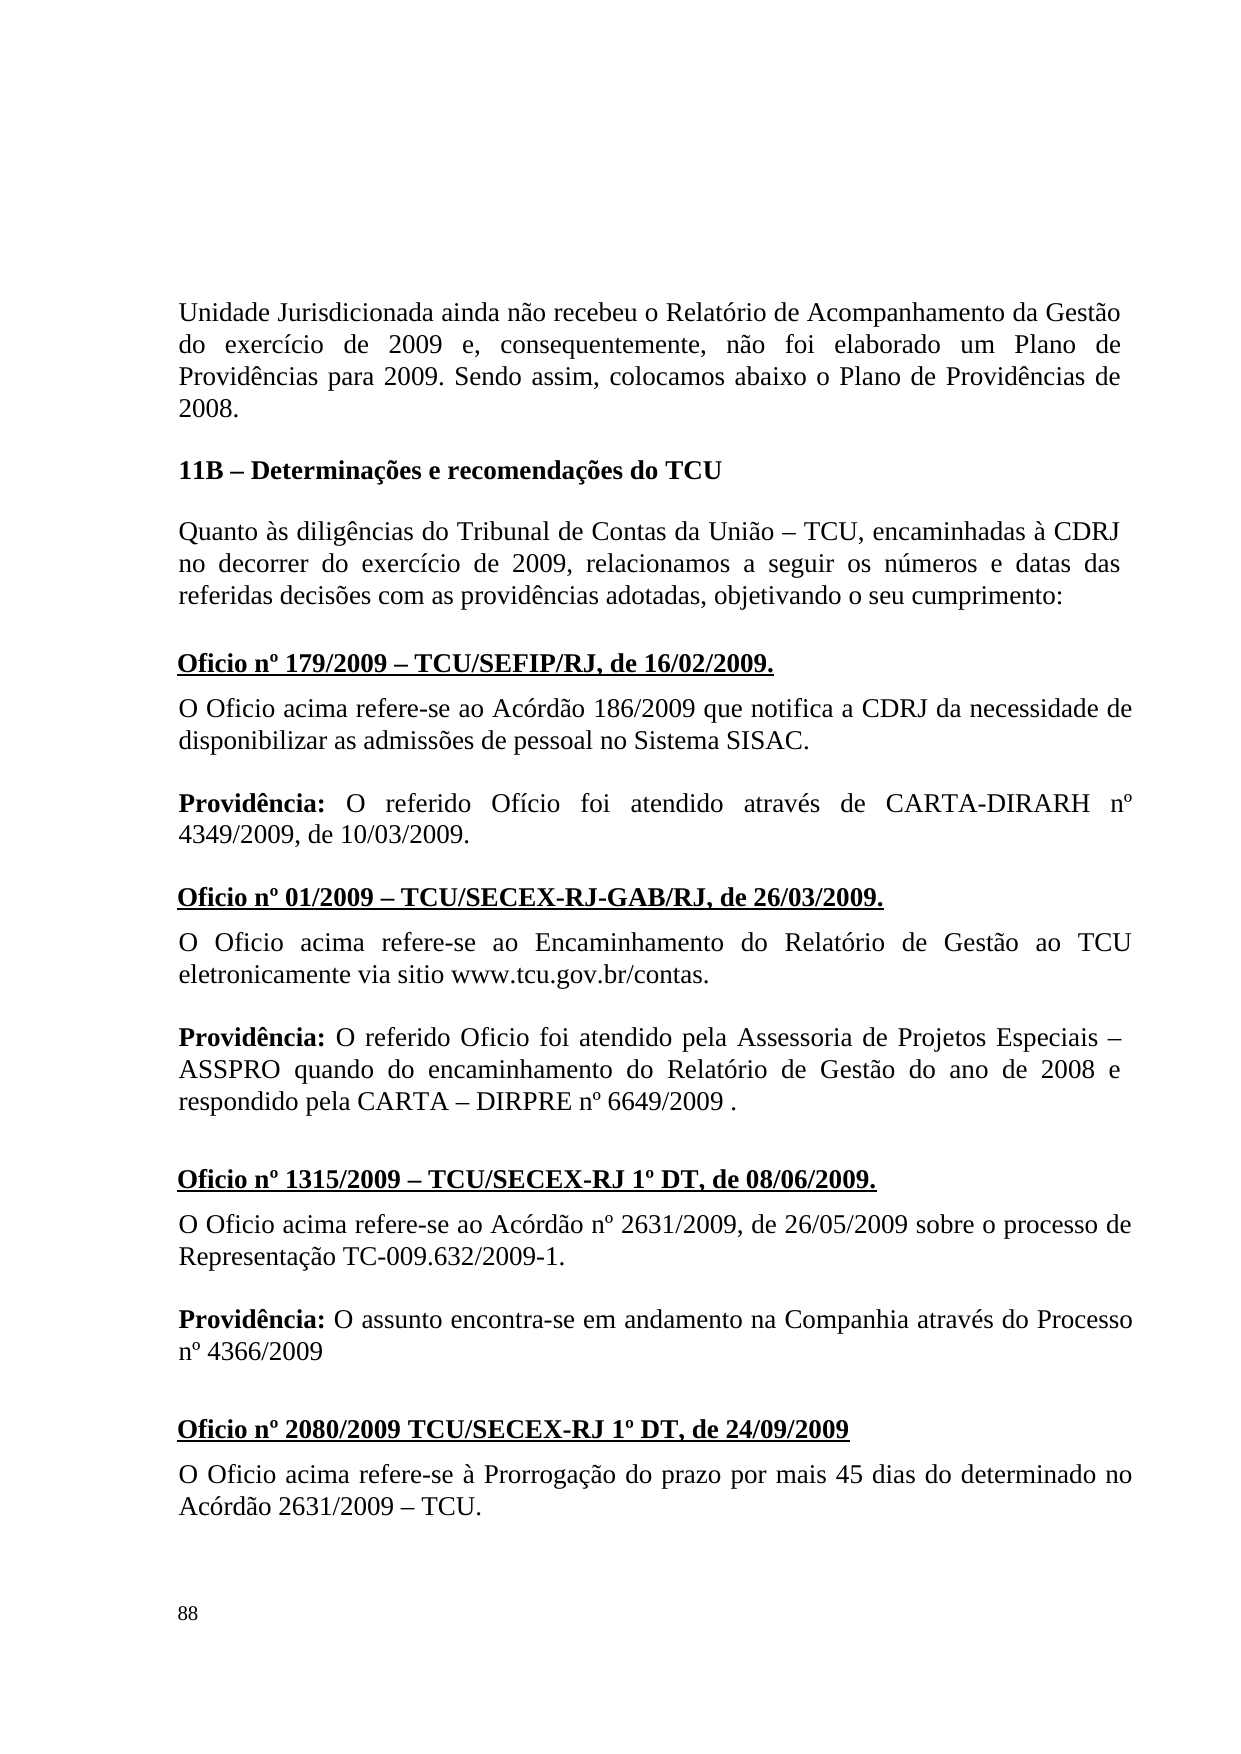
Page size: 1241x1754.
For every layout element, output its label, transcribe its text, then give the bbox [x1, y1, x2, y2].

text Providência: O assunto encontra-se em andamento na Companhia através do Processo nº 4366/2009 [178, 1303, 1134, 1366]
text Oficio nº 1315/2009 – TCU/SECEX-RJ 1º DT, de 08/06/2009. [177, 1163, 1152, 1194]
text Oficio nº 179/2009 – TCU/SEFIP/RJ, de 16/02/2009. [177, 647, 1152, 678]
text Oficio nº 01/2009 – TCU/SECEX-RJ-GAB/RJ, de 26/03/2009. [177, 881, 1152, 912]
text Oficio nº 2080/2009 TCU/SECEX-RJ 1º DT, de 24/09/2009 [177, 1413, 1152, 1444]
text O Oficio acima refere-se à Prorrogação do prazo por mais 45 dias do determinado no Acórdão 2631/2009 – TCU. [178, 1458, 1134, 1522]
text O Oficio acima refere-se ao Acórdão nº 2631/2009, de 26/05/2009 sobre o processo de Representação TC-009.632/2009-1. [178, 1208, 1134, 1272]
text Quanto às diligências do Tribunal de Contas da União – TCU, encaminhadas à CDRJ no decorrer do exercício de 2009, relacionamos a seguir os números e datas das referidas decisões com as providências adotadas, objetivando o seu cumprimento: [178, 515, 1122, 611]
text O Oficio acima refere-se ao Acórdão 186/2009 que notifica a CDRJ da necessidade de disponibilizar as admissões de pessoal no Sistema SISAC. [178, 692, 1134, 755]
text Providência: O referido Ofício foi atendido através de CARTA-DIRARH nº 4349/2009, de 10/03/2009. [178, 787, 1134, 850]
subtitle 11B – Determinações e recomendações do TCU [178, 454, 1143, 485]
text Providência: O referido Oficio foi atendido pela Assessoria de Projetos Especiais – ASSPRO quando do encaminhamento do Relatório de Gestão do ano de 2008 e respondido pela CARTA – DIRPRE nº 6649/2009 . [178, 1021, 1122, 1116]
text Unidade Jurisdicionada ainda não recebeu o Relatório de Acompanhamento da Gestão do exercício de 2009 e, consequentemente, não foi elaborado um Plano de Providências para 2009. Sendo assim, colocamos abaixo o Plano de Providências de 2008. [178, 296, 1122, 423]
text O Oficio acima refere-se ao Encaminhamento do Relatório de Gestão ao TCU eletronicamente via sitio www.tcu.gov.br/contas. [178, 926, 1134, 989]
